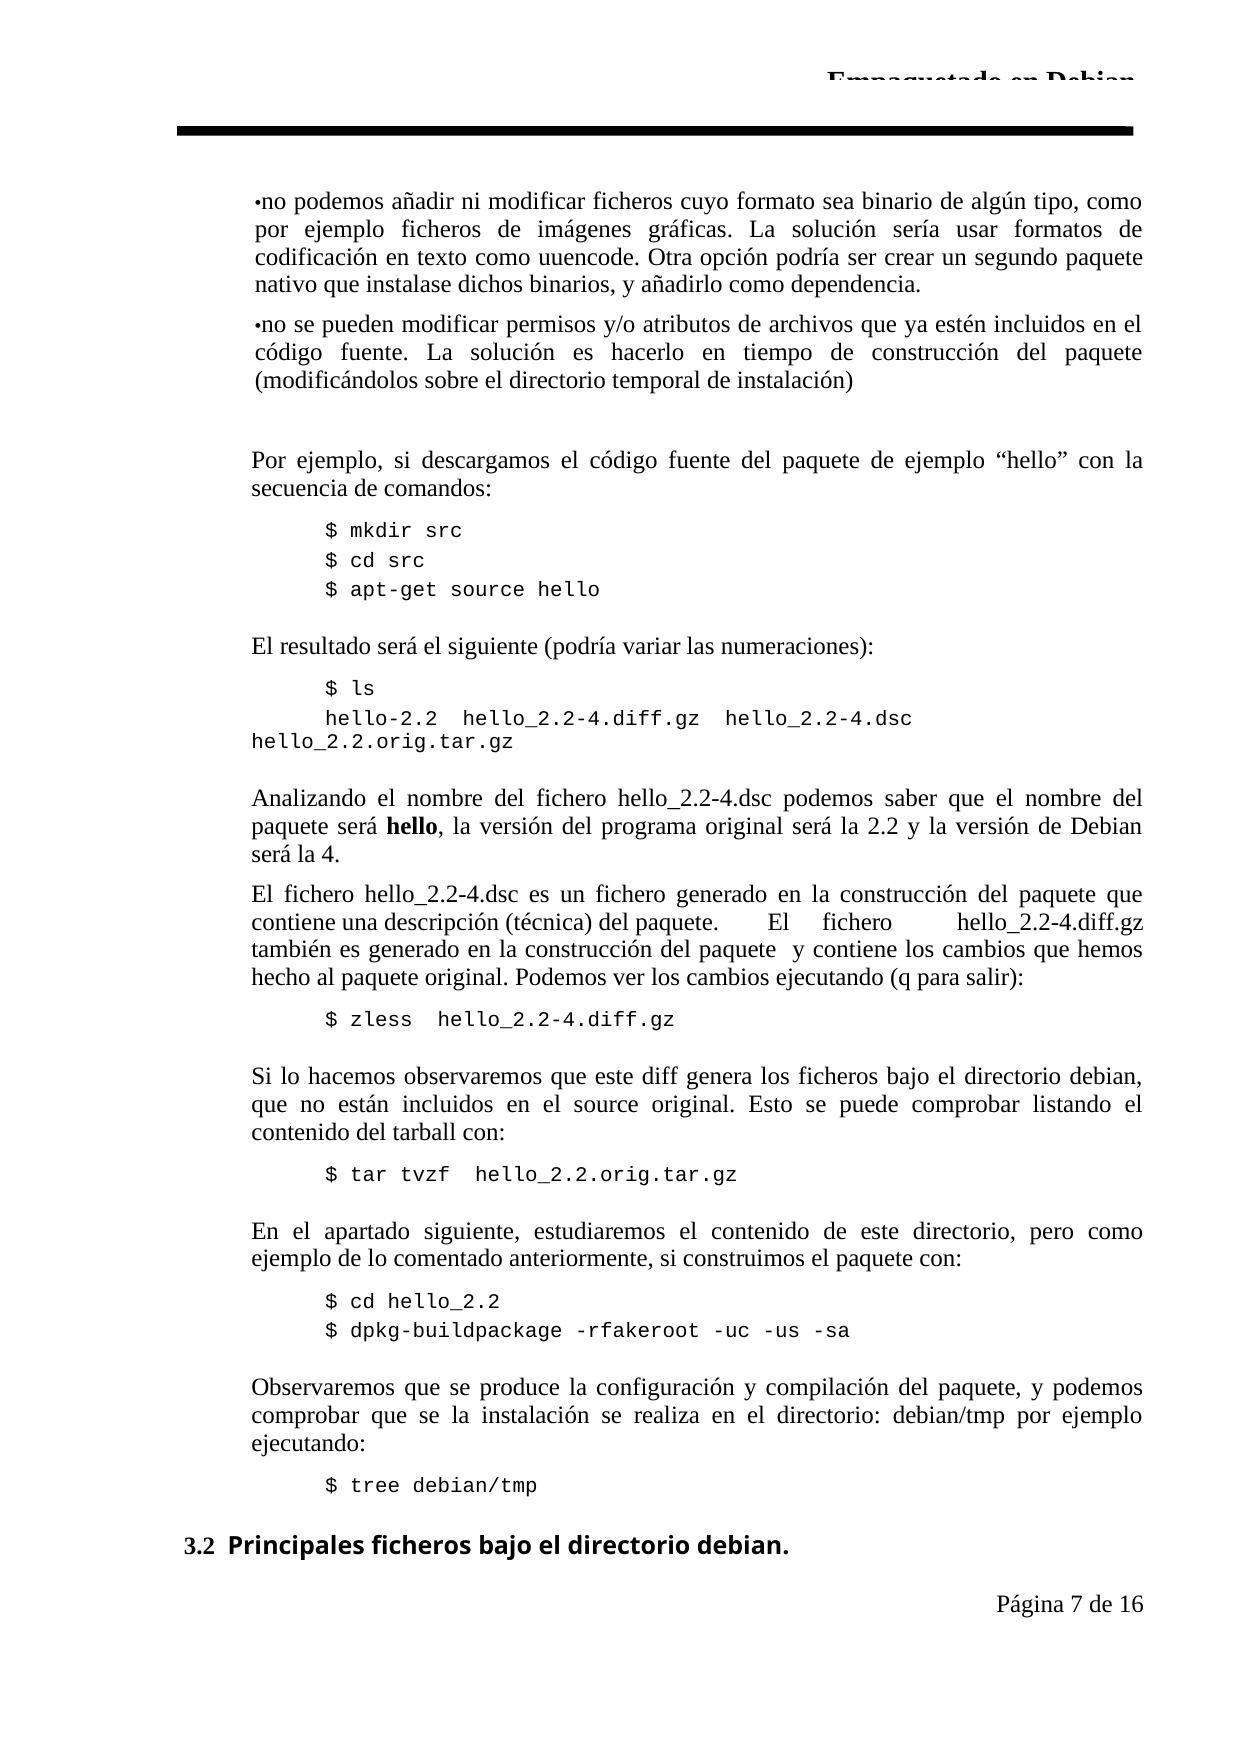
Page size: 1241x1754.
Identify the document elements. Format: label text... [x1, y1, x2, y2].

text $ cd src [251, 550, 1096, 573]
text $ tree debian/tmp [251, 1475, 1096, 1498]
text Por ejemplo, si descargamos el código fuente del paquete de ejemplo “hello” con la secuencia de comandos: [251, 446, 1144, 502]
text $ zless hello_2.2-4.diff.gz [251, 1009, 1096, 1033]
list no podemos añadir ni modificar ficheros cuyo formato sea binario de algún tipo, como por ejemplo ficheros de imágenes gráficas. La solución sería usar formatos de codificación en texto como uuencode. Otra opción podría ser crear un segundo paquete nativo que instalase dichos binarios, y añadirlo como dependencia. [254, 187, 1144, 298]
text $ mkdir src [251, 520, 1096, 544]
text El resultado será el siguiente (podría variar las numeraciones): [251, 632, 1144, 660]
text $ apt-get source hello [251, 579, 1096, 603]
text $ dpkg-buildpackage -rfakeroot -uc -us -sa [251, 1320, 1096, 1344]
text $ ls [251, 678, 1096, 702]
text hello-2.2 hello_2.2-4.diff.gz hello_2.2-4.dsc hello_2.2.orig.tar.gz [251, 708, 1096, 755]
text $ tar tvzf hello_2.2.orig.tar.gz [251, 1164, 1096, 1187]
text Si lo hacemos observaremos que este diff genera los ficheros bajo el directorio debian, que no están incluidos en el source original. Esto se puede comprobar listando el contenido del tarball con: [251, 1062, 1144, 1145]
text Analizando el nombre del fichero hello_2.2-4.dsc podemos saber que el nombre del paquete será hello, la versión del programa original será la 2.2 y la versión de Debian será la 4. [251, 784, 1144, 867]
list no se pueden modificar permisos y/o atributos de archivos que ya estén incluidos en el código fuente. La solución es hacerlo en tiempo de construcción del paquete (modificándolos sobre el directorio temporal de instalación) [254, 311, 1144, 394]
subtitle Principales ficheros bajo el directorio debian. [177, 1527, 1144, 1561]
text En el apartado siguiente, estudiaremos el contenido de este directorio, pero como ejemplo de lo comentado anteriormente, si construimos el paquete con: [251, 1217, 1144, 1272]
text Observaremos que se produce la configuración y compilación del paquete, y podemos comprobar que se la instalación se realiza en el directorio: debian/tmp por ejemplo ejecutando: [251, 1373, 1144, 1456]
text $ cd hello_2.2 [251, 1291, 1096, 1314]
text El fichero hello_2.2-4.dsc es un fichero generado en la construcción del paquete que contiene una descripción (técnica) del paquete. El fichero hello_2.2-4.diff.gz también es generado en la construcción del paquete y contiene los cambios que hemos hecho al paquete original. Podemos ver los cambios ejecutando (q para salir): [251, 880, 1144, 991]
